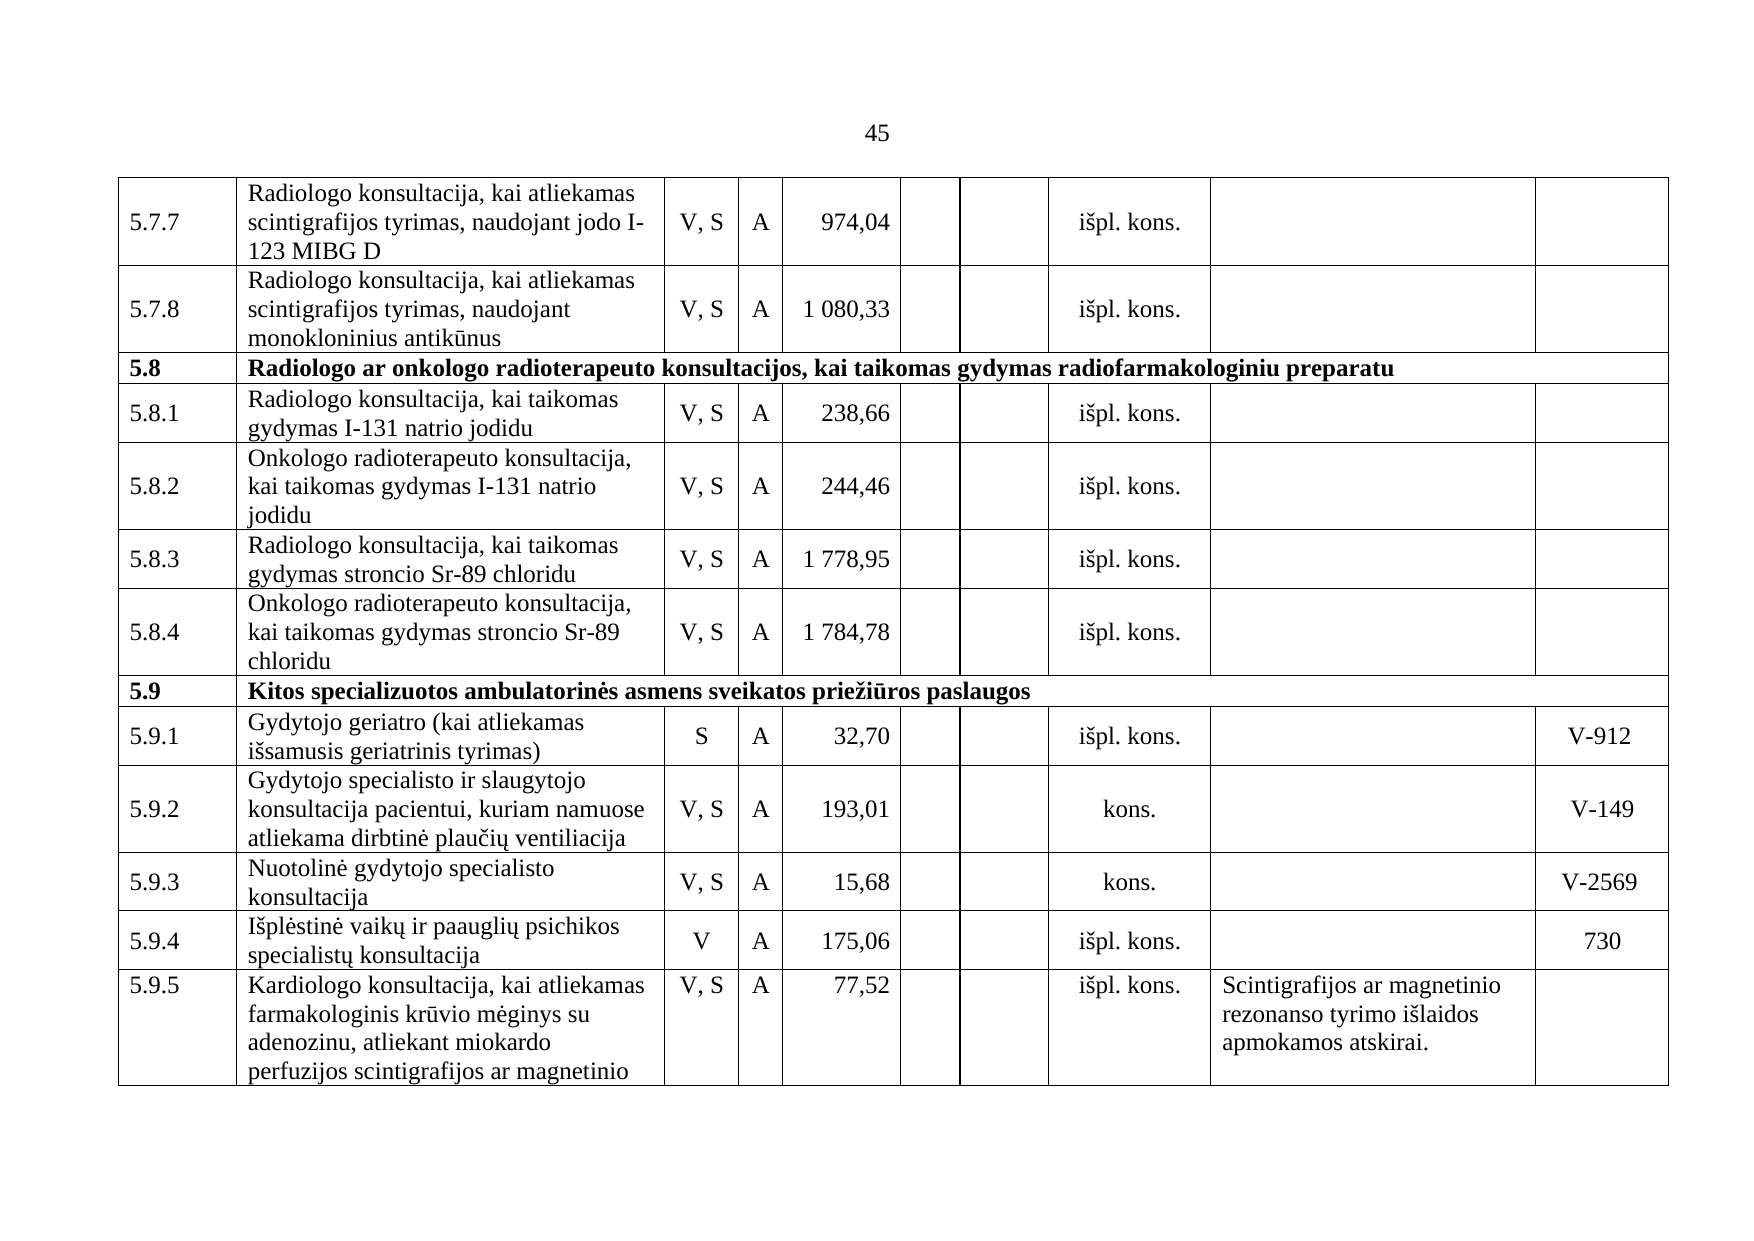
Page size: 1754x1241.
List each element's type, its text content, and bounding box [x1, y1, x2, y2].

table_cell [1536, 589, 1668, 675]
table_cell išpl. kons. [1049, 443, 1210, 529]
table_cell 5.7.7 [119, 178, 236, 264]
table_cell [961, 589, 1048, 675]
table_cell išpl. kons. [1049, 178, 1210, 264]
table_cell [1211, 589, 1535, 675]
table_cell 1 784,78 [783, 589, 900, 675]
table_cell 244,46 [783, 443, 900, 529]
table_cell A [739, 970, 782, 1085]
table_cell 77,52 [783, 970, 900, 1085]
table_cell A [739, 530, 782, 587]
table_cell [1211, 443, 1535, 529]
table_cell V-2569 [1536, 853, 1668, 910]
table_cell išpl. kons. [1049, 707, 1210, 764]
table_cell [961, 266, 1048, 352]
table_cell 238,66 [783, 384, 900, 442]
table_cell 5.8.3 [119, 530, 236, 587]
table_cell Radiologo konsultacija, kai taikomas gydymas stroncio Sr-89 chloridu [237, 530, 664, 587]
table_cell 5.9 [119, 676, 236, 706]
table_cell Gydytojo geriatro (kai atliekamas išsamusis geriatrinis tyrimas) [237, 707, 664, 764]
table_cell [1211, 853, 1535, 910]
table_cell [901, 589, 959, 675]
table_cell 1 080,33 [783, 266, 900, 352]
table_cell [1536, 178, 1668, 264]
table_cell V, S [665, 970, 738, 1085]
table_cell 1 778,95 [783, 530, 900, 587]
table_cell [961, 530, 1048, 587]
table_cell kons. [1049, 853, 1210, 910]
table_cell Radiologo konsultacija, kai taikomas gydymas I-131 natrio jodidu [237, 384, 664, 442]
table_cell [901, 970, 959, 1085]
table_cell kons. [1049, 766, 1210, 852]
table_cell Kitos specializuotos ambulatorinės asmens sveikatos priežiūros paslaugos [237, 676, 1668, 706]
table_cell [901, 443, 959, 529]
table_cell [1536, 530, 1668, 587]
table_cell A [739, 766, 782, 852]
table_cell [961, 970, 1048, 1085]
table_cell [961, 766, 1048, 852]
table_cell [961, 178, 1048, 264]
table_cell [961, 443, 1048, 529]
table_cell 5.8.4 [119, 589, 236, 675]
table_cell V-149 [1536, 766, 1668, 852]
table_cell V, S [665, 589, 738, 675]
table_cell [901, 911, 959, 969]
table_cell [961, 853, 1048, 910]
table_cell išpl. kons. [1049, 911, 1210, 969]
table_cell V-912 [1536, 707, 1668, 764]
table_cell [1536, 970, 1668, 1085]
table_cell [1211, 266, 1535, 352]
table_cell V, S [665, 384, 738, 442]
table_cell A [739, 589, 782, 675]
table_cell Gydytojo specialisto ir slaugytojo konsultacija pacientui, kuriam namuose atliekama dirbtinė plaučių ventiliacija [237, 766, 664, 852]
table_cell 5.8 [119, 353, 236, 383]
table_cell 5.9.2 [119, 766, 236, 852]
table_cell V, S [665, 766, 738, 852]
table_cell V, S [665, 178, 738, 264]
table_cell išpl. kons. [1049, 266, 1210, 352]
table_cell [961, 911, 1048, 969]
table_cell Radiologo ar onkologo radioterapeuto konsultacijos, kai taikomas gydymas radiofarmakologiniu preparatu [237, 353, 1668, 383]
table_cell S [665, 707, 738, 764]
table_cell V, S [665, 266, 738, 352]
table_cell A [739, 266, 782, 352]
table_cell A [739, 853, 782, 910]
table_cell Onkologo radioterapeuto konsultacija, kai taikomas gydymas I-131 natrio jodidu [237, 443, 664, 529]
table_cell [1211, 178, 1535, 264]
table_cell V, S [665, 443, 738, 529]
table_cell Radiologo konsultacija, kai atliekamas scintigrafijos tyrimas, naudojant monokloninius antikūnus [237, 266, 664, 352]
table_cell Išplėstinė vaikų ir paauglių psichikos specialistų konsultacija [237, 911, 664, 969]
table_cell [901, 266, 959, 352]
table_cell Nuotolinė gydytojo specialisto konsultacija [237, 853, 664, 910]
table_cell A [739, 911, 782, 969]
table_cell [901, 530, 959, 587]
table_cell 5.9.1 [119, 707, 236, 764]
table_cell V, S [665, 853, 738, 910]
table_cell [901, 853, 959, 910]
table_cell V [665, 911, 738, 969]
table_cell [1211, 911, 1535, 969]
table_cell A [739, 178, 782, 264]
table_cell 5.8.1 [119, 384, 236, 442]
table_cell [1211, 384, 1535, 442]
table_cell Scintigrafijos ar magnetinio rezonanso tyrimo išlaidos apmokamos atskirai. [1211, 970, 1535, 1085]
table_cell 5.9.3 [119, 853, 236, 910]
table_cell 32,70 [783, 707, 900, 764]
table_cell [901, 178, 959, 264]
table_cell A [739, 707, 782, 764]
table_cell [1211, 530, 1535, 587]
table_cell [901, 707, 959, 764]
table_cell A [739, 443, 782, 529]
table_cell išpl. kons. [1049, 970, 1210, 1085]
table_cell [901, 766, 959, 852]
table_cell [1536, 384, 1668, 442]
table_cell išpl. kons. [1049, 589, 1210, 675]
table_cell 5.8.2 [119, 443, 236, 529]
table_cell V, S [665, 530, 738, 587]
table_cell 193,01 [783, 766, 900, 852]
table_cell A [739, 384, 782, 442]
table_cell [1536, 266, 1668, 352]
table_cell 5.9.5 [119, 970, 236, 1085]
table_cell 730 [1536, 911, 1668, 969]
table_cell Kardiologo konsultacija, kai atliekamas farmakologinis krūvio mėginys su adenozinu, atliekant miokardo perfuzijos scintigrafijos ar magnetinio [237, 970, 664, 1085]
table_cell 175,06 [783, 911, 900, 969]
table_cell [1536, 443, 1668, 529]
table_cell 5.7.8 [119, 266, 236, 352]
table_cell [961, 707, 1048, 764]
table_cell išpl. kons. [1049, 384, 1210, 442]
table_cell [1211, 707, 1535, 764]
table_cell [901, 384, 959, 442]
table_cell Radiologo konsultacija, kai atliekamas scintigrafijos tyrimas, naudojant jodo I-123 MIBG D [237, 178, 664, 264]
table_cell 5.9.4 [119, 911, 236, 969]
table_cell [1211, 766, 1535, 852]
table_cell 974,04 [783, 178, 900, 264]
table_cell [961, 384, 1048, 442]
table_cell išpl. kons. [1049, 530, 1210, 587]
table_cell Onkologo radioterapeuto konsultacija, kai taikomas gydymas stroncio Sr-89 chloridu [237, 589, 664, 675]
table_cell 15,68 [783, 853, 900, 910]
